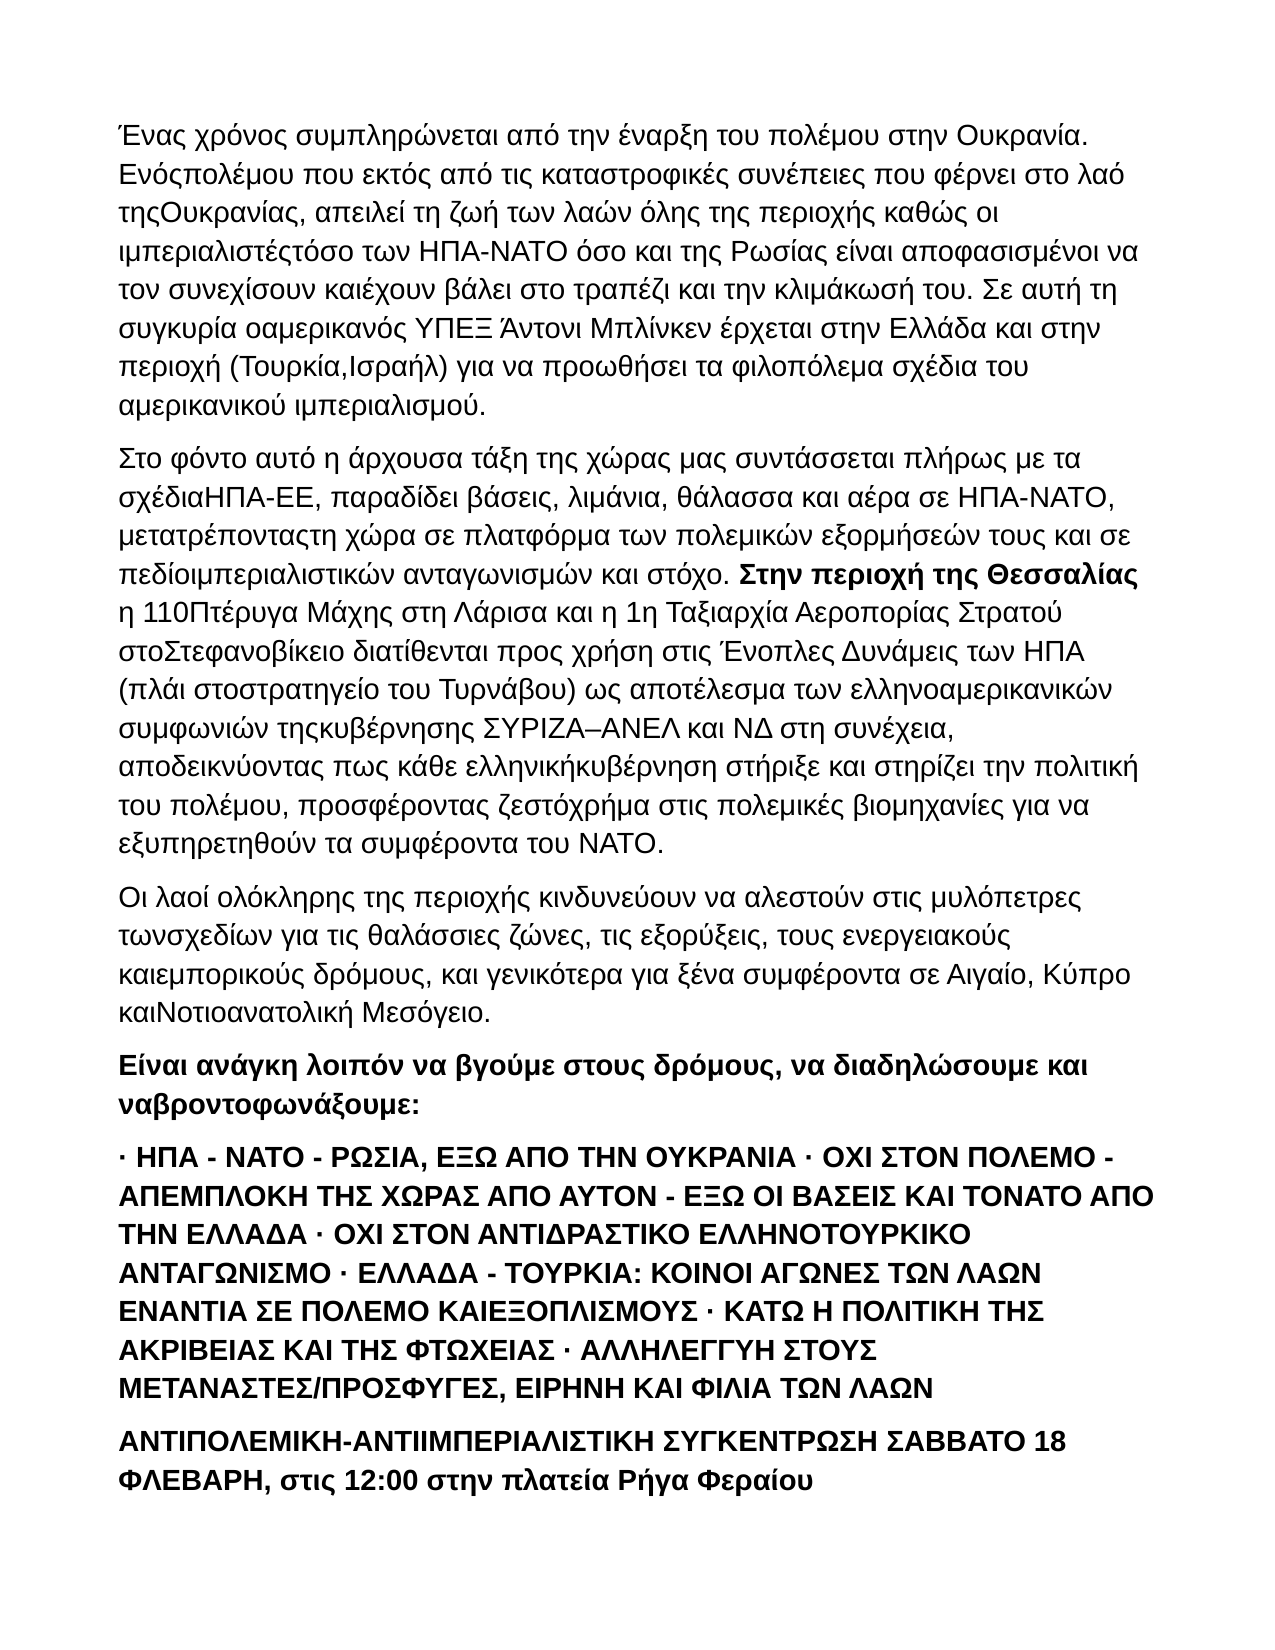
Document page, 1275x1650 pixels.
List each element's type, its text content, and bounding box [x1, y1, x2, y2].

text Στο φόντο αυτό η άρχουσα τάξη της χώρας μας συντάσσεται πλήρως με τα σχέδιαΗΠΑ-ΕΕ, παραδίδει βάσεις, λιμάνια, θάλασσα και αέρα σε ΗΠΑ-ΝΑΤΟ, μετατρέπονταςτη χώρα σε πλατφόρμα των πολεμικών εξορμήσεών τους και σε πεδίοιμπεριαλιστικών ανταγωνισμών και στόχο. Στην περιοχή της Θεσσαλίας η 110Πτέρυγα Μάχης στη Λάρισα και η 1η Ταξιαρχία Αεροπορίας Στρατού στοΣτεφανοβίκειο διατίθενται προς χρήση στις Ένοπλες Δυνάμεις των ΗΠΑ (πλάι στοστρατηγείο του Τυρνάβου) ως αποτέλεσμα των ελληνοαμερικανικών συμφωνιών τηςκυβέρνησης ΣΥΡΙΖΑ–ΑΝΕΛ και ΝΔ στη συνέχεια, αποδεικνύοντας πως κάθε ελληνικήκυβέρνηση στήριξε και στηρίζει την πολιτική του πολέμου, προσφέροντας ζεστόχρήμα στις πολεμικές βιομηχανίες για να εξυπηρετηθούν τα συμφέροντα του ΝΑΤΟ. [118, 441, 1157, 860]
text Ένας χρόνος συμπληρώνεται από την έναρξη του πολέμου στην Ουκρανία. Ενόςπολέμου που εκτός από τις καταστροφικές συνέπειες που φέρνει στο λαό τηςΟυκρανίας, απειλεί τη ζωή των λαών όλης της περιοχής καθώς οι ιμπεριαλιστέςτόσο των ΗΠΑ-ΝΑΤΟ όσο και της Ρωσίας είναι αποφασισμένοι να τον συνεχίσουν καιέχουν βάλει στο τραπέζι και την κλιμάκωσή του. Σε αυτή τη συγκυρία οαμερικανός ΥΠΕΞ Άντονι Μπλίνκεν έρχεται στην Ελλάδα και στην περιοχή (Τουρκία,Ισραήλ) για να προωθήσει τα φιλοπόλεμα σχέδια του αμερικανικού ιμπεριαλισμού. [118, 118, 1157, 421]
text Οι λαοί ολόκληρης της περιοχής κινδυνεύουν να αλεστούν στις μυλόπετρες τωνσχεδίων για τις θαλάσσιες ζώνες, τις εξορύξεις, τους ενεργειακούς καιεμπορικούς δρόμους, και γενικότερα για ξένα συμφέροντα σε Αιγαίο, Κύπρο καιΝοτιοανατολική Μεσόγειο. [118, 879, 1157, 1029]
text Είναι ανάγκη λοιπόν να βγούμε στους δρόμους, να διαδηλώσουμε και ναβροντοφωνάξουμε: [118, 1048, 1157, 1120]
text · ΗΠΑ - ΝΑΤΟ - ΡΩΣΙΑ, ΕΞΩ ΑΠΟ ΤΗΝ ΟΥΚΡΑΝΙΑ · ΟΧΙ ΣΤΟΝ ΠΟΛΕΜΟ - ΑΠΕΜΠΛΟΚΗ ΤΗΣ ΧΩΡΑΣ ΑΠΟ ΑΥΤΟΝ - ΕΞΩ ΟΙ ΒΑΣΕΙΣ ΚΑΙ ΤΟΝΑΤΟ ΑΠΟ ΤΗΝ ΕΛΛΑΔΑ · ΟΧΙ ΣΤΟΝ ΑΝΤΙΔΡΑΣΤΙΚΟ ΕΛΛΗΝΟΤΟΥΡΚΙΚΟ ΑΝΤΑΓΩΝΙΣΜΟ · ΕΛΛΑΔΑ - ΤΟΥΡΚΙΑ: ΚΟΙΝΟΙ ΑΓΩΝΕΣ ΤΩΝ ΛΑΩΝ ΕΝΑΝΤΙΑ ΣΕ ΠΟΛΕΜΟ ΚΑΙΕΞΟΠΛΙΣΜΟΥΣ · ΚΑΤΩ Η ΠΟΛΙΤΙΚΗ ΤΗΣ ΑΚΡΙΒΕΙΑΣ ΚΑΙ ΤΗΣ ΦΤΩΧΕΙΑΣ · ΑΛΛΗΛΕΓΓΥΗ ΣΤΟΥΣ ΜΕΤΑΝΑΣΤΕΣ/ΠΡΟΣΦΥΓΕΣ, ΕΙΡΗΝΗ ΚΑΙ ΦΙΛΙΑ ΤΩΝ ΛΑΩΝ [118, 1140, 1157, 1405]
text ΑΝΤΙΠΟΛΕΜΙΚΗ-ΑΝΤΙΙΜΠΕΡΙΑΛΙΣΤΙΚΗ ΣΥΓΚΕΝΤΡΩΣΗ ΣΑΒΒΑΤΟ 18 ΦΛΕΒΑΡΗ, στις 12:00 στην πλατεία Ρήγα Φεραίου [118, 1424, 1157, 1496]
